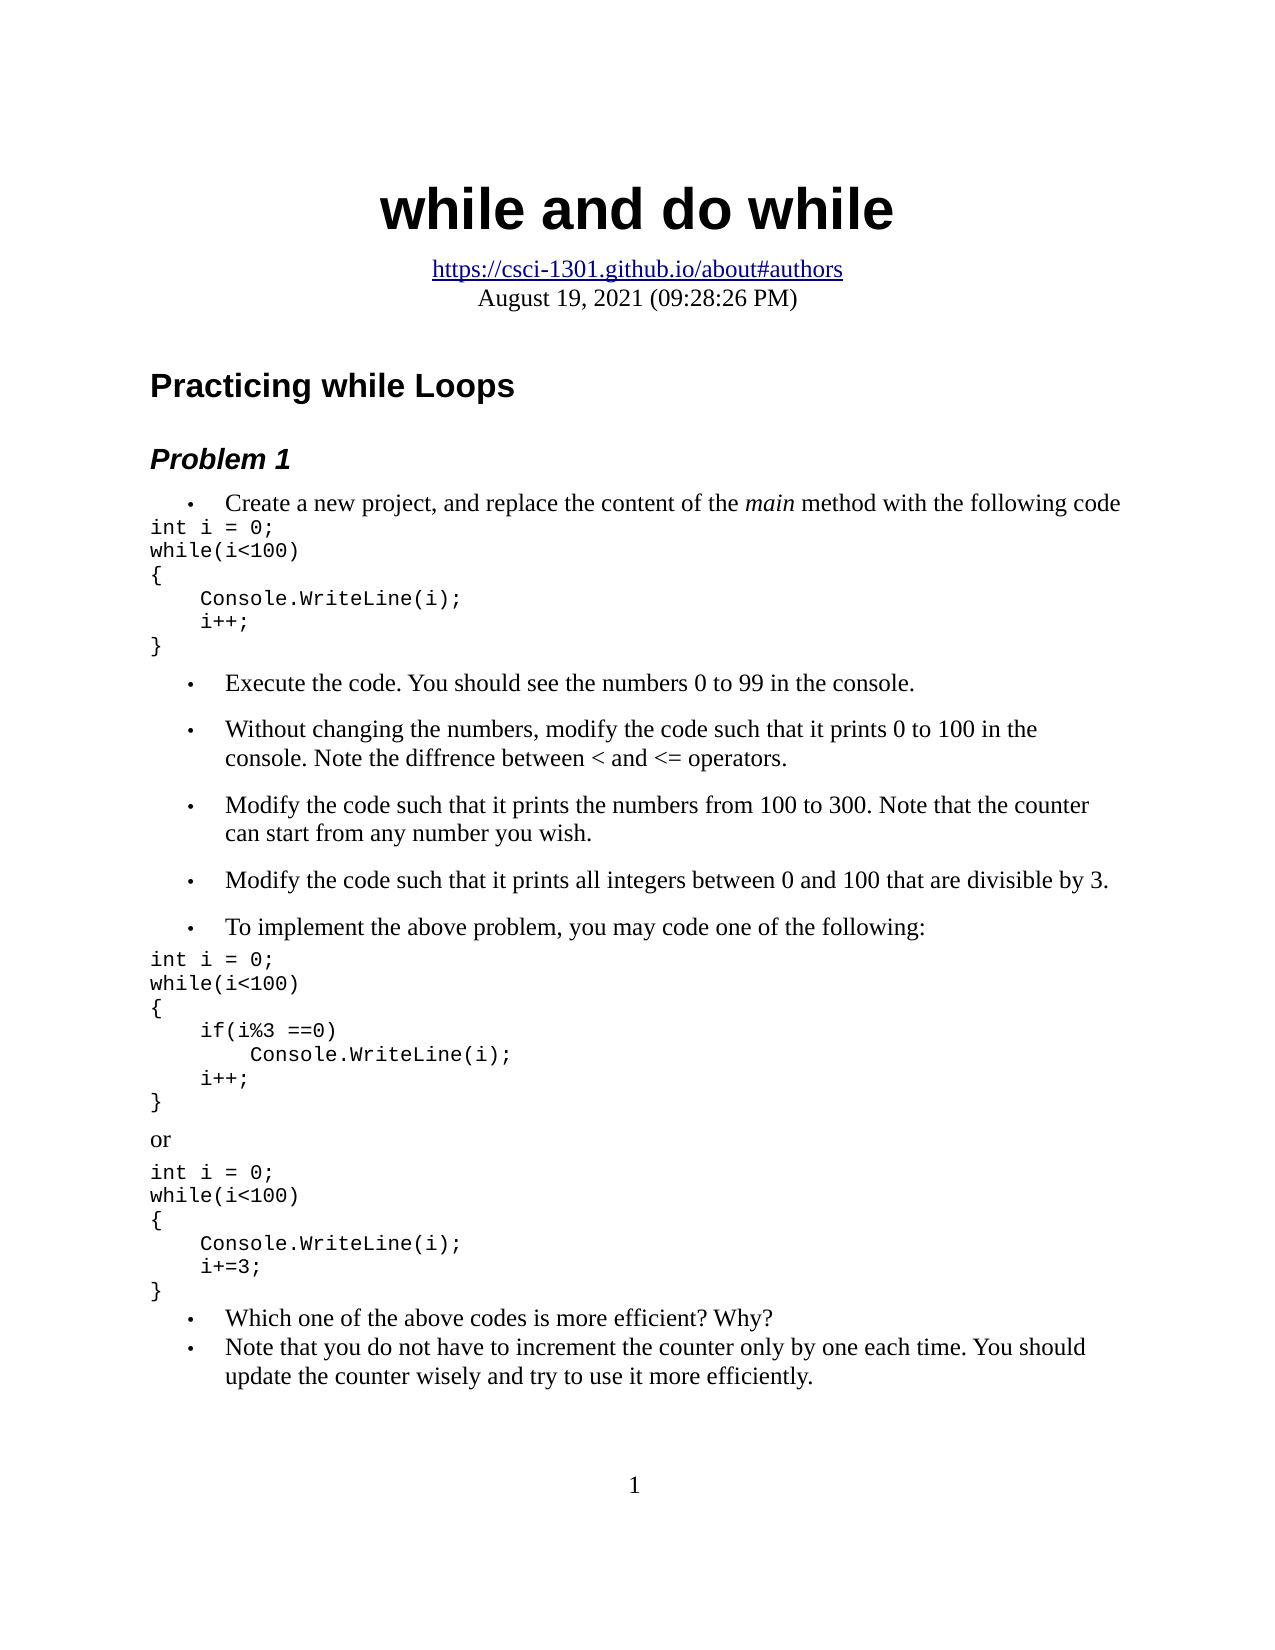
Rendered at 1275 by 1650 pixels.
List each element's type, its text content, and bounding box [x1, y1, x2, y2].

list Create a new project, and replace the content of the main method with the following code [187, 488, 1125, 517]
list Modify the code such that it prints all integers between 0 and 100 that are divisible by 3. [187, 865, 1125, 894]
text August 19, 2021 (09:28:26 PM) [150, 283, 1125, 312]
text if(i%3 ==0) [150, 1020, 1125, 1044]
text https://csci-1301.github.io/about#authors [150, 254, 1125, 283]
list Which one of the above codes is more efficient? Why? [187, 1303, 1125, 1332]
text } [150, 1091, 1125, 1115]
text while(i<100) [150, 973, 1125, 997]
text Console.WriteLine(i); [150, 1233, 1125, 1256]
text while(i<100) [150, 1185, 1125, 1209]
text Console.WriteLine(i); [150, 1044, 1125, 1068]
text { [150, 1209, 1125, 1233]
title while and do while [150, 175, 1125, 242]
text int i = 0; [150, 949, 1125, 973]
text or [150, 1124, 1125, 1153]
text int i = 0; [150, 517, 1125, 540]
text } [150, 1280, 1125, 1303]
list To implement the above problem, you may code one of the following: [187, 912, 1125, 941]
text i+=3; [150, 1256, 1125, 1280]
list Without changing the numbers, modify the code such that it prints 0 to 100 in the console. Note the diffrence between < and <= operators. [187, 714, 1125, 772]
list Execute the code. You should see the numbers 0 to 99 in the console. [187, 668, 1125, 696]
text i++; [150, 1068, 1125, 1091]
text i++; [150, 611, 1125, 635]
text { [150, 997, 1125, 1020]
subtitle Problem 1 [150, 442, 1125, 476]
text { [150, 564, 1125, 588]
text int i = 0; [150, 1162, 1125, 1185]
subtitle Practicing while Loops [150, 366, 1125, 404]
list Modify the code such that it prints the numbers from 100 to 300. Note that the counter can start from any number you wish. [187, 790, 1125, 847]
text Console.WriteLine(i); [150, 588, 1125, 611]
text } [150, 635, 1125, 659]
list Note that you do not have to increment the counter only by one each time. You should update the counter wisely and try to use it more efficiently. [187, 1332, 1125, 1390]
text while(i<100) [150, 540, 1125, 564]
